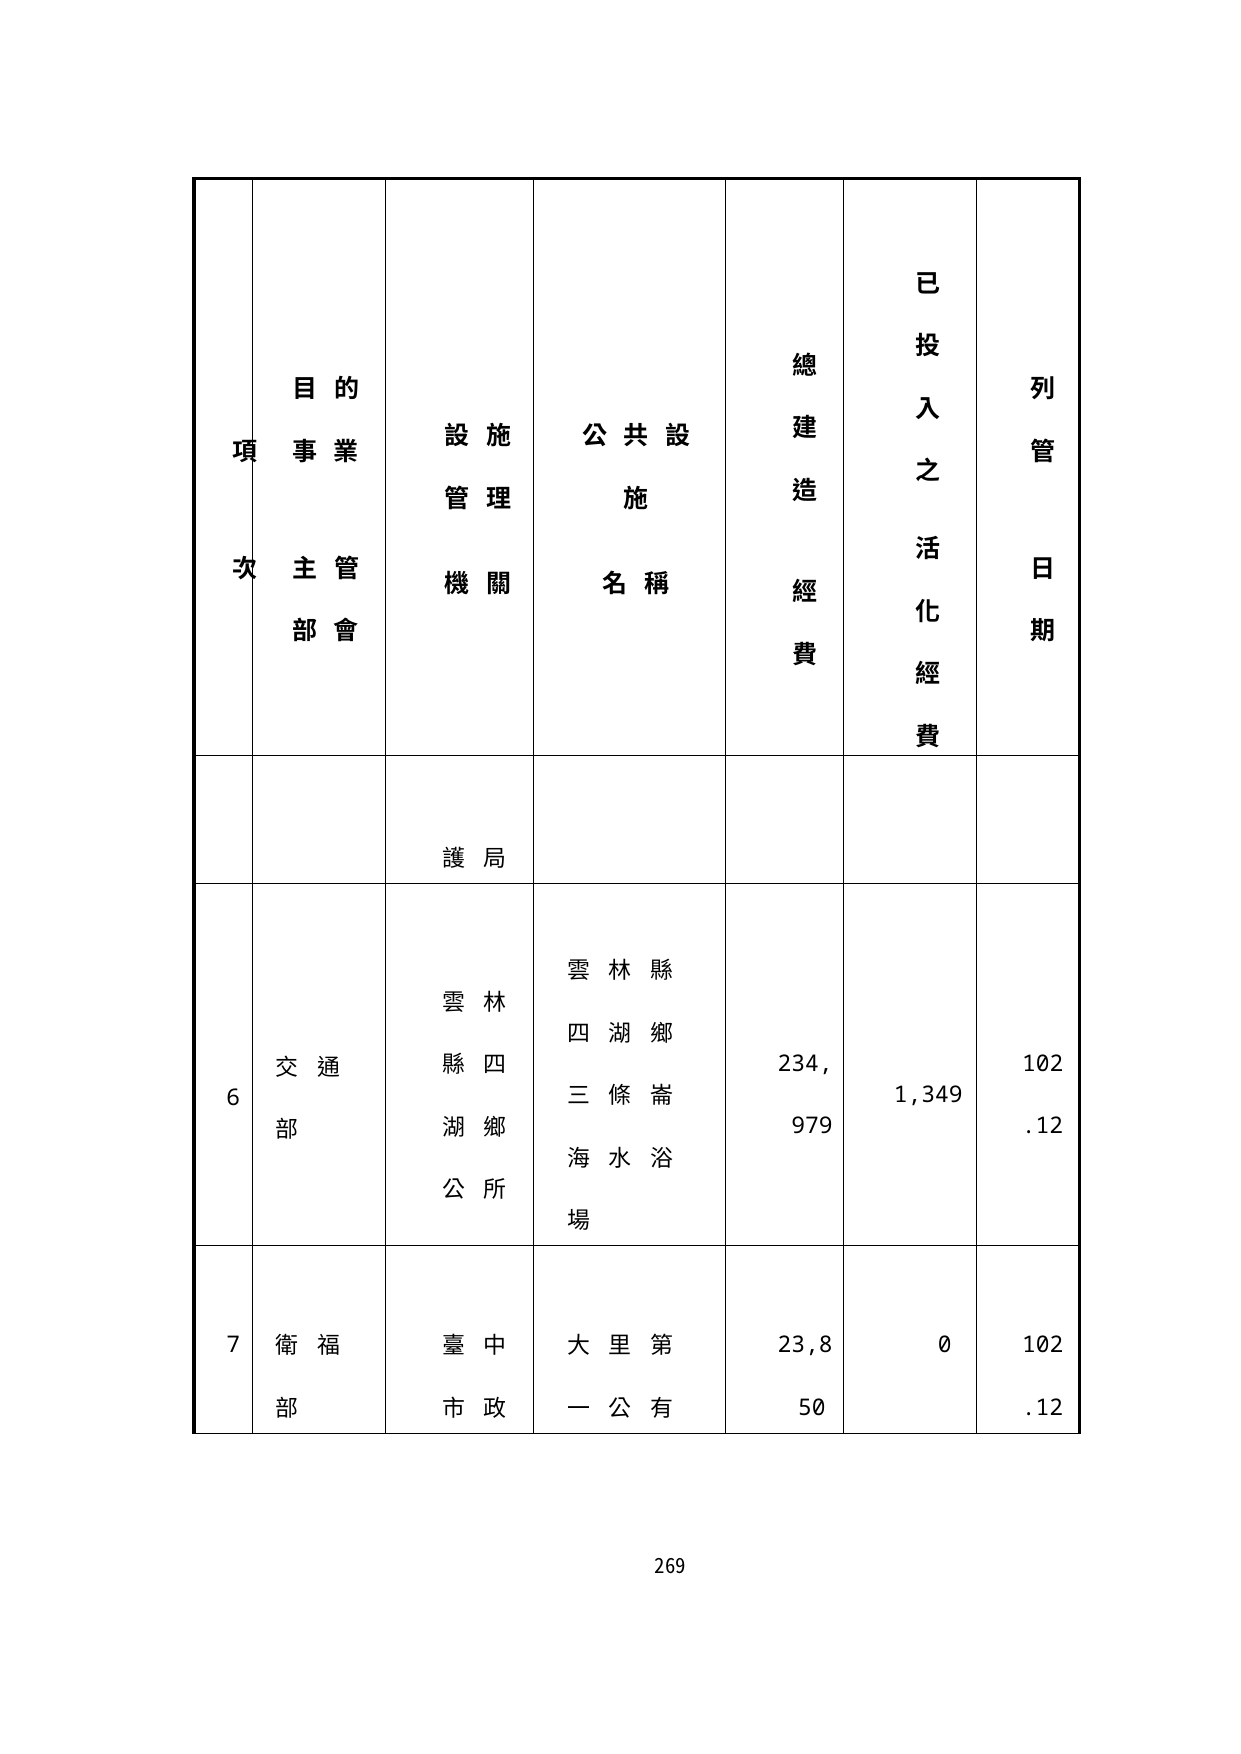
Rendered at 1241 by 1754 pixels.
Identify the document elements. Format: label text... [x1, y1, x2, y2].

table_header 已投入之 活化經費 [844, 180, 976, 755]
table_cell [196, 756, 252, 882]
table_cell 102.12 [977, 884, 1078, 1245]
table_cell [844, 756, 976, 882]
table_header 總建造 經費 [726, 180, 843, 755]
table_header 公共設施 名稱 [534, 180, 725, 755]
table_cell 雲林縣四湖鄉三條崙海水浴場 [534, 884, 725, 1245]
table_cell [534, 756, 725, 882]
table_cell 23,850 [726, 1246, 843, 1432]
table_header 目的事業 主管部會 [253, 180, 385, 755]
table_cell 大里第一公有 [534, 1246, 725, 1432]
table_cell 234,979 [726, 884, 843, 1245]
table_cell 臺中市政 [386, 1246, 533, 1432]
table_cell 1,349 [844, 884, 976, 1245]
table_header 列管 日期 [977, 180, 1078, 755]
table_cell 6 [196, 884, 252, 1245]
table_cell 交通部 [253, 884, 385, 1245]
table_cell [977, 756, 1078, 882]
table_cell 雲林縣四湖鄉公所 [386, 884, 533, 1245]
table_header 設施管理 機關 [386, 180, 533, 755]
table_cell [253, 756, 385, 882]
table_cell 0 [844, 1246, 976, 1432]
table_cell [726, 756, 843, 882]
table_cell 102.12 [977, 1246, 1078, 1432]
table_cell 衛福部 [253, 1246, 385, 1432]
table_cell 7 [196, 1246, 252, 1432]
table_header 項 次 [196, 180, 252, 755]
table_cell 護局 [386, 756, 533, 882]
